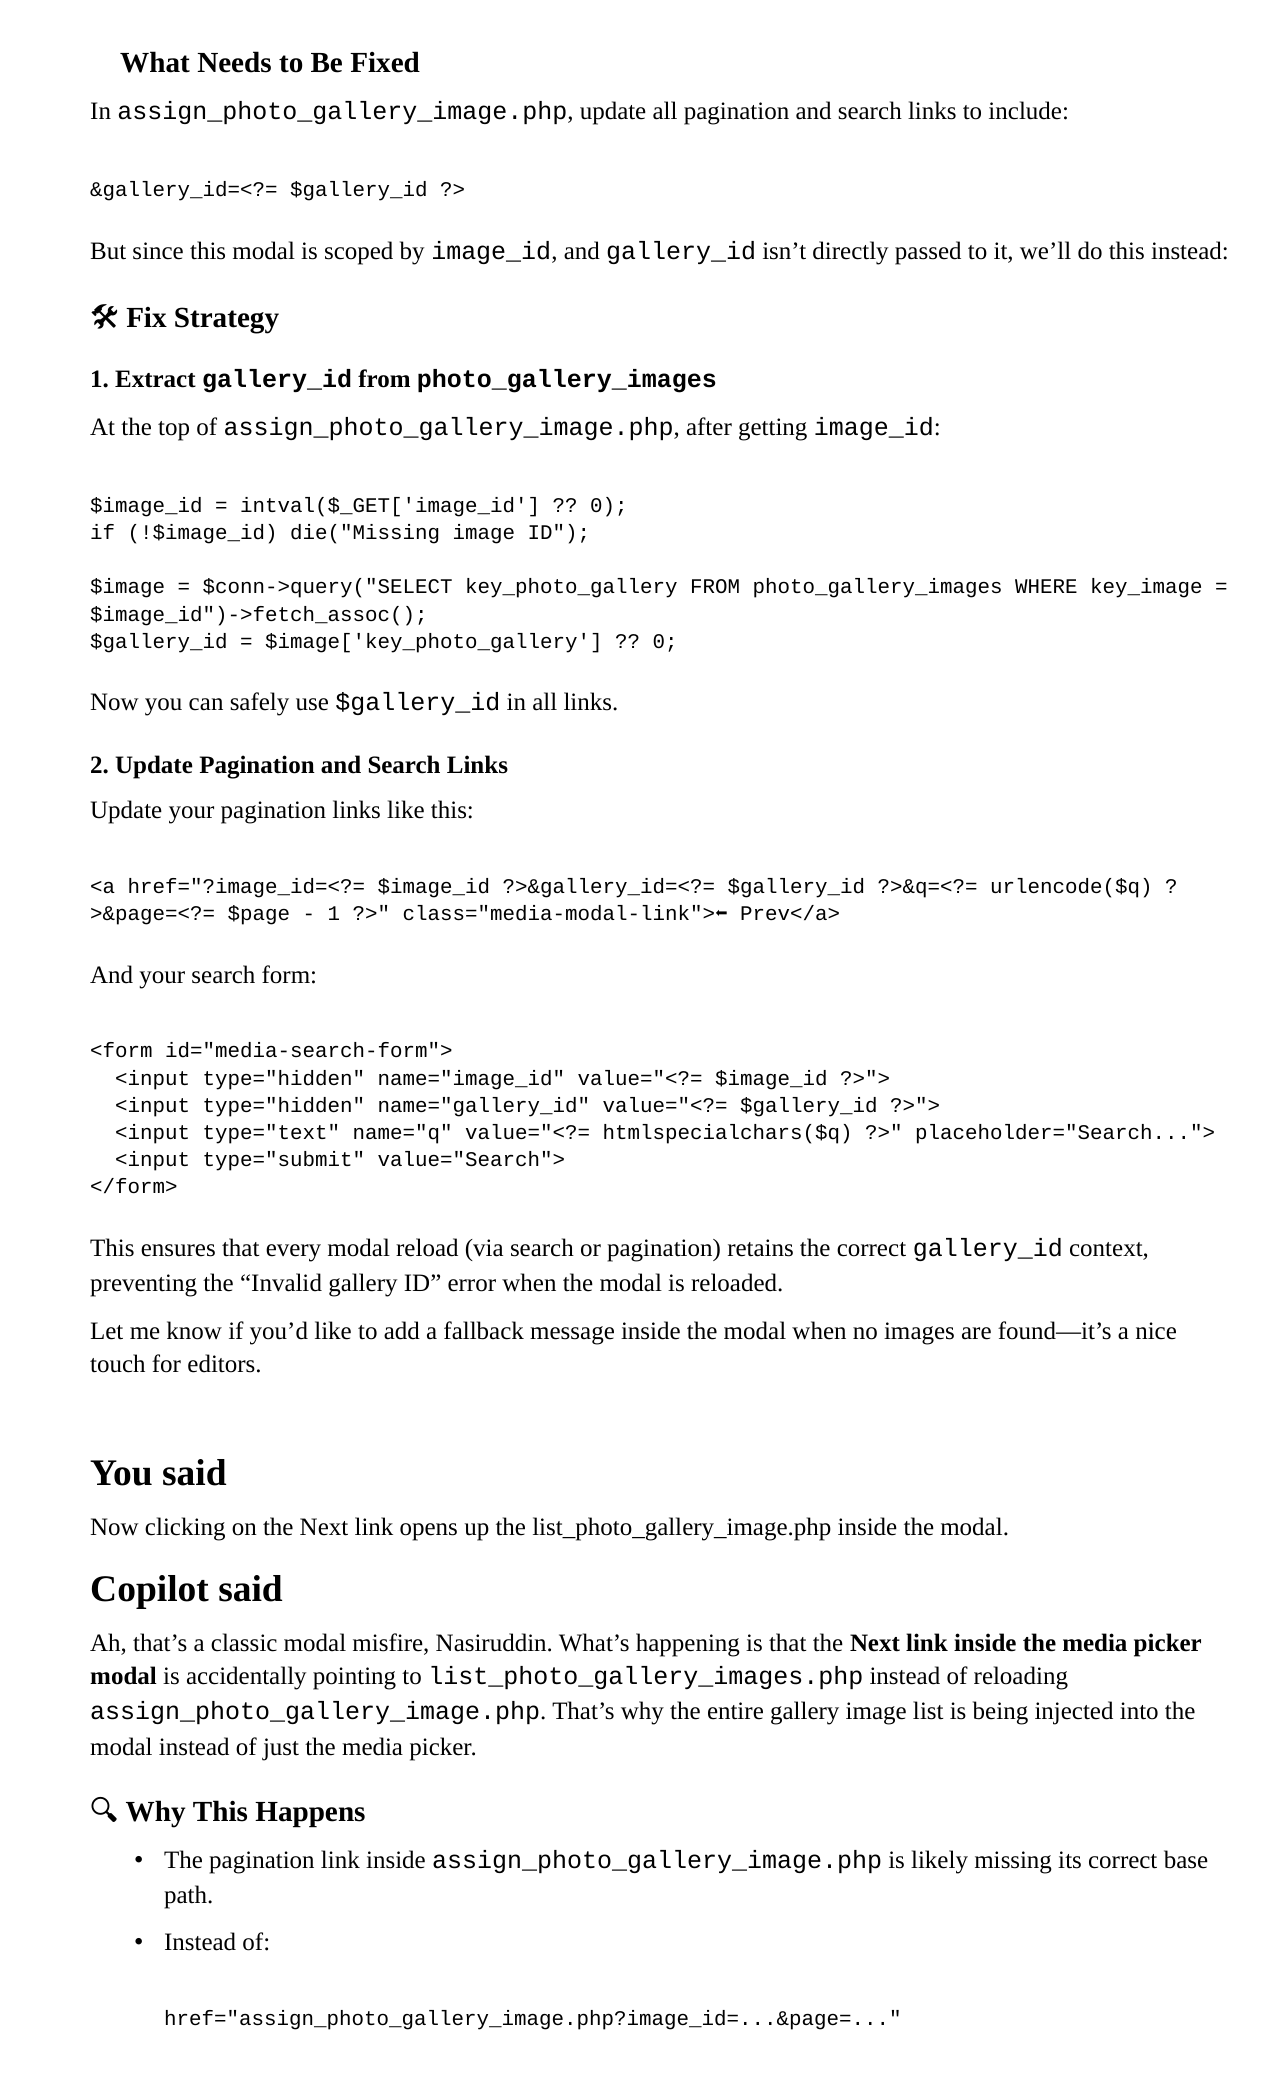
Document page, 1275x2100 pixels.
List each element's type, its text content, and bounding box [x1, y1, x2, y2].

list href="assign_photo_gallery_image.php?image_id=...&page=..." [134, 2008, 1230, 2032]
text And your search form: [90, 960, 1230, 989]
text $gallery_id = $image['key_photo_gallery'] ?? 0; [90, 631, 1230, 654]
text <input type="hidden" name="image_id" value="<?= $image_id ?>"> [90, 1068, 1230, 1091]
subtitle ✅ What Needs to Be Fixed [90, 45, 1230, 78]
text In assign_photo_gallery_image.php, update all pagination and search links to include: [90, 96, 1230, 127]
text At the top of assign_photo_gallery_image.php, after getting image_id: [90, 412, 1230, 443]
subtitle 2. Update Pagination and Search Links [90, 750, 1230, 779]
text Let me know if you’d like to add a fallback message inside the modal when no images are found—it’s a nice touch for editors. [90, 1316, 1230, 1378]
subtitle 🔍 Why This Happens [90, 1794, 1230, 1827]
list The pagination link inside assign_photo_gallery_image.php is likely missing its correct base path. [134, 1845, 1230, 1909]
text $image_id = intval($_GET['image_id'] ?? 0); [90, 495, 1230, 518]
text </form> [90, 1176, 1230, 1200]
text <input type="text" name="q" value="<?= htmlspecialchars($q) ?>" placeholder="Search..."> [90, 1122, 1230, 1146]
text This ensures that every modal reload (via search or pagination) retains the correct gallery_id context, preventing the “Invalid gallery ID” error when the modal is reloaded. [90, 1233, 1230, 1297]
subtitle 🛠️ Fix Strategy [90, 300, 1230, 334]
text <input type="hidden" name="gallery_id" value="<?= $gallery_id ?>"> [90, 1095, 1230, 1118]
text &gallery_id=<?= $gallery_id ?> [90, 179, 1230, 203]
list Instead of: [134, 1927, 1230, 1956]
text Update your pagination links like this: [90, 795, 1230, 824]
text $image = $conn->query("SELECT key_photo_gallery FROM photo_gallery_images WHERE key_image = $image_id")->fetch_assoc(); [90, 576, 1230, 627]
text Now clicking on the Next link opens up the list_photo_gallery_image.php inside the modal. [90, 1512, 1230, 1541]
text if (!$image_id) die("Missing image ID"); [90, 522, 1230, 546]
text <form id="media-search-form"> [90, 1041, 1230, 1064]
subtitle Copilot said [90, 1566, 1230, 1609]
text Ah, that’s a classic modal misfire, Nasiruddin. What’s happening is that the Next link inside the media picker modal is accidentally pointing to list_photo_gallery_images.php instead of reloading assign_photo_gallery_image.php. That’s why the entire gallery image list is being injected into the modal instead of just the media picker. [90, 1628, 1230, 1760]
subtitle 1. Extract gallery_id from photo_gallery_images [90, 364, 1230, 395]
text Now you can safely use $gallery_id in all links. [90, 687, 1230, 718]
text But since this modal is scoped by image_id, and gallery_id isn’t directly passed to it, we’ll do this instead: [90, 236, 1230, 267]
subtitle You said [90, 1450, 1230, 1493]
text <a href="?image_id=<?= $image_id ?>&gallery_id=<?= $gallery_id ?>&q=<?= urlencode($q) ?>&page=<?= $page - 1 ?>" class="media-modal-link">⬅ Prev</a> [90, 876, 1230, 927]
text <input type="submit" value="Search"> [90, 1149, 1230, 1173]
